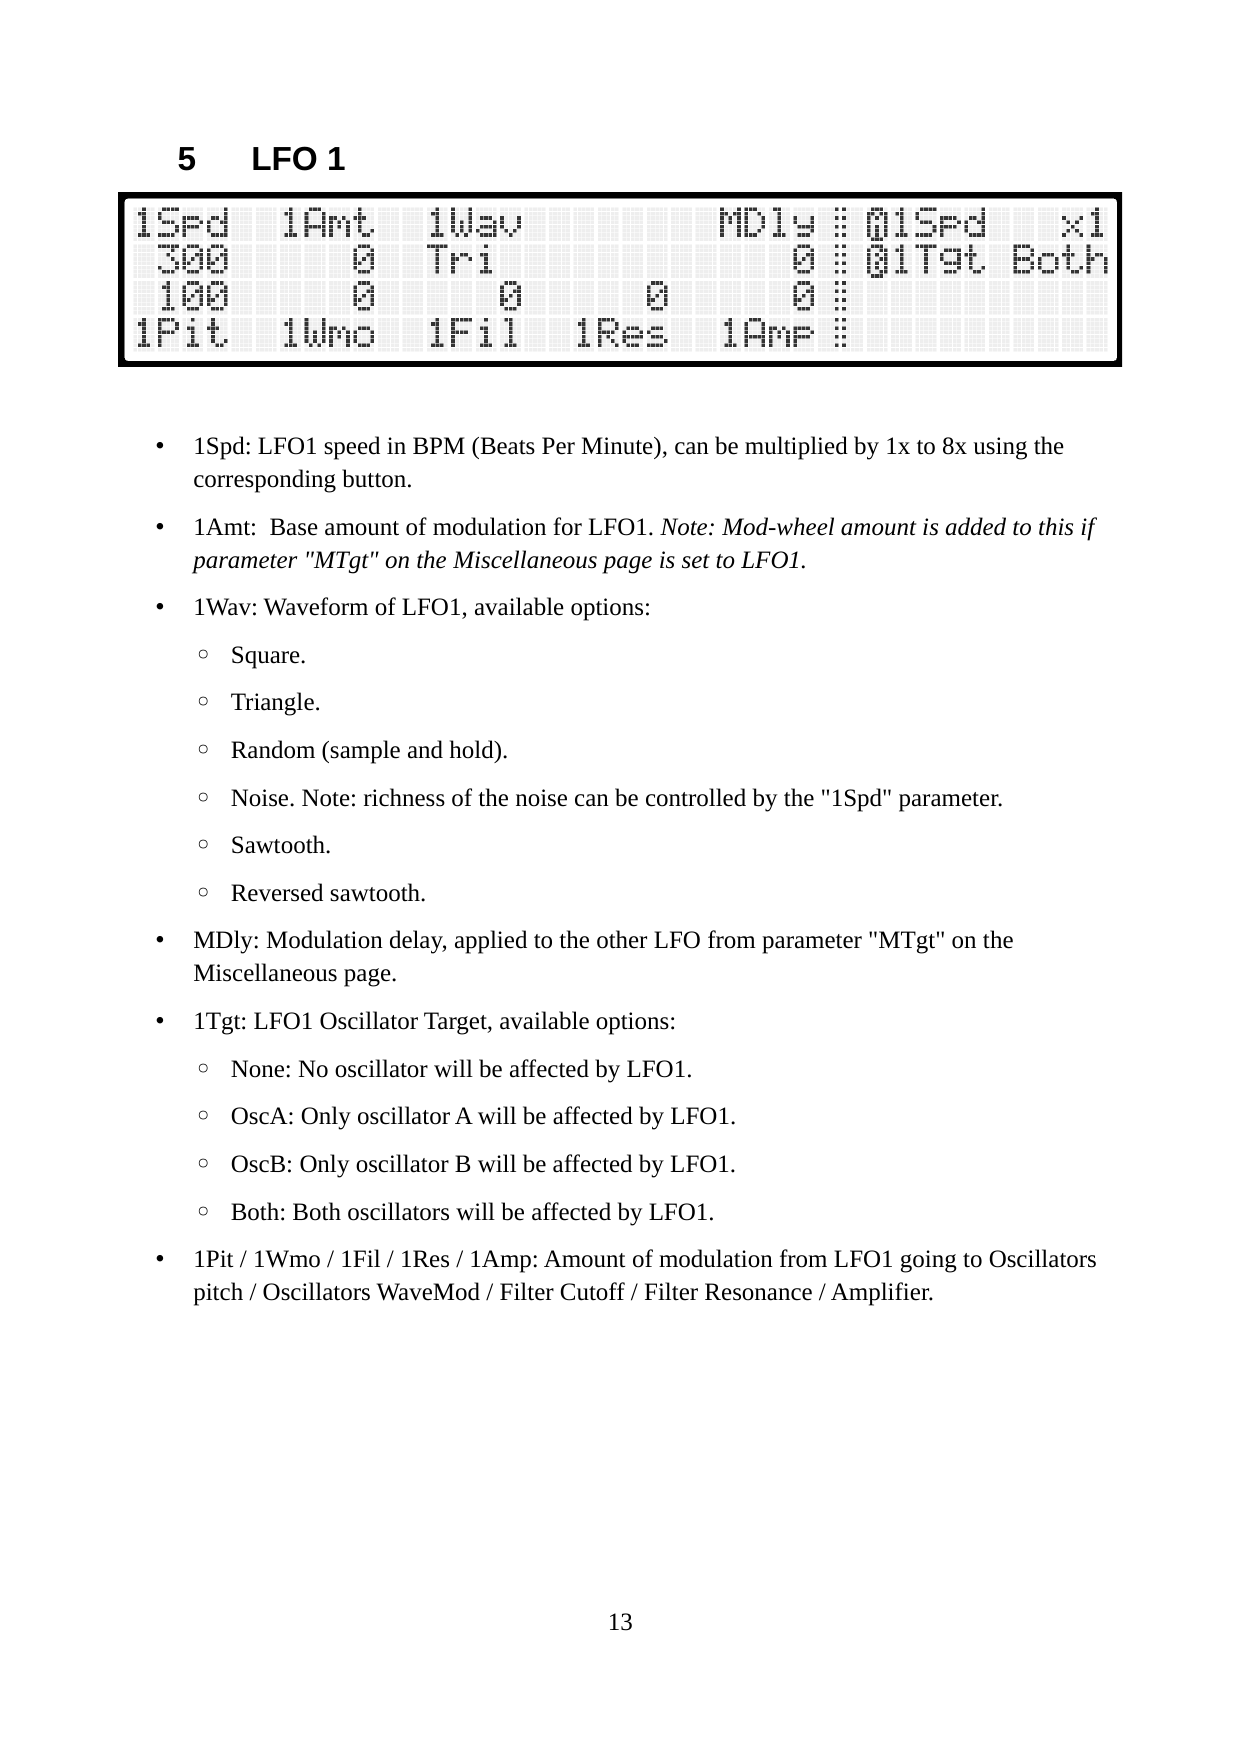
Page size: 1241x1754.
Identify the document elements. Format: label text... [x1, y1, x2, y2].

list Reversed sawtooth. [193, 878, 1122, 907]
list None: No oscillator will be affected by LFO1. [193, 1054, 1122, 1082]
list 1Pit / 1Wmo / 1Fil / 1Res / 1Amp: Amount of modulation from LFO1 going to Oscillators pitch / Oscillators WaveMod / Filter Cutoff / Filter Resonance / Amplifier. [156, 1244, 1122, 1306]
picture [118, 192, 1123, 367]
list Noise. Note: richness of the noise can be controlled by the "1Spd" parameter. [193, 783, 1122, 811]
list Sawtooth. [193, 830, 1122, 859]
list MDly: Modulation delay, applied to the other LFO from parameter "MTgt" on the Miscellaneous page. [156, 926, 1122, 987]
list Square. [193, 640, 1122, 669]
list Random (sample and hold). [193, 735, 1122, 764]
list OscA: Only oscillator A will be affected by LFO1. [193, 1101, 1122, 1130]
list 1Amt: Base amount of modulation for LFO1. Note: Mod-wheel amount is added to this if parameter "MTgt" on the Miscellaneous page is set to LFO1. [156, 512, 1122, 573]
list 1Tgt: LFO1 Oscillator Target, available options: [156, 1006, 1122, 1035]
list Both: Both oscillators will be affected by LFO1. [193, 1197, 1122, 1225]
subtitle LFO 1 [177, 139, 1122, 177]
list 1Spd: LFO1 speed in BPM (Beats Per Minute), can be multiplied by 1x to 8x using the corresponding button. [156, 431, 1122, 493]
list 1Wav: Waveform of LFO1, available options: [156, 592, 1122, 621]
list Triangle. [193, 687, 1122, 716]
list OscB: Only oscillator B will be affected by LFO1. [193, 1149, 1122, 1178]
